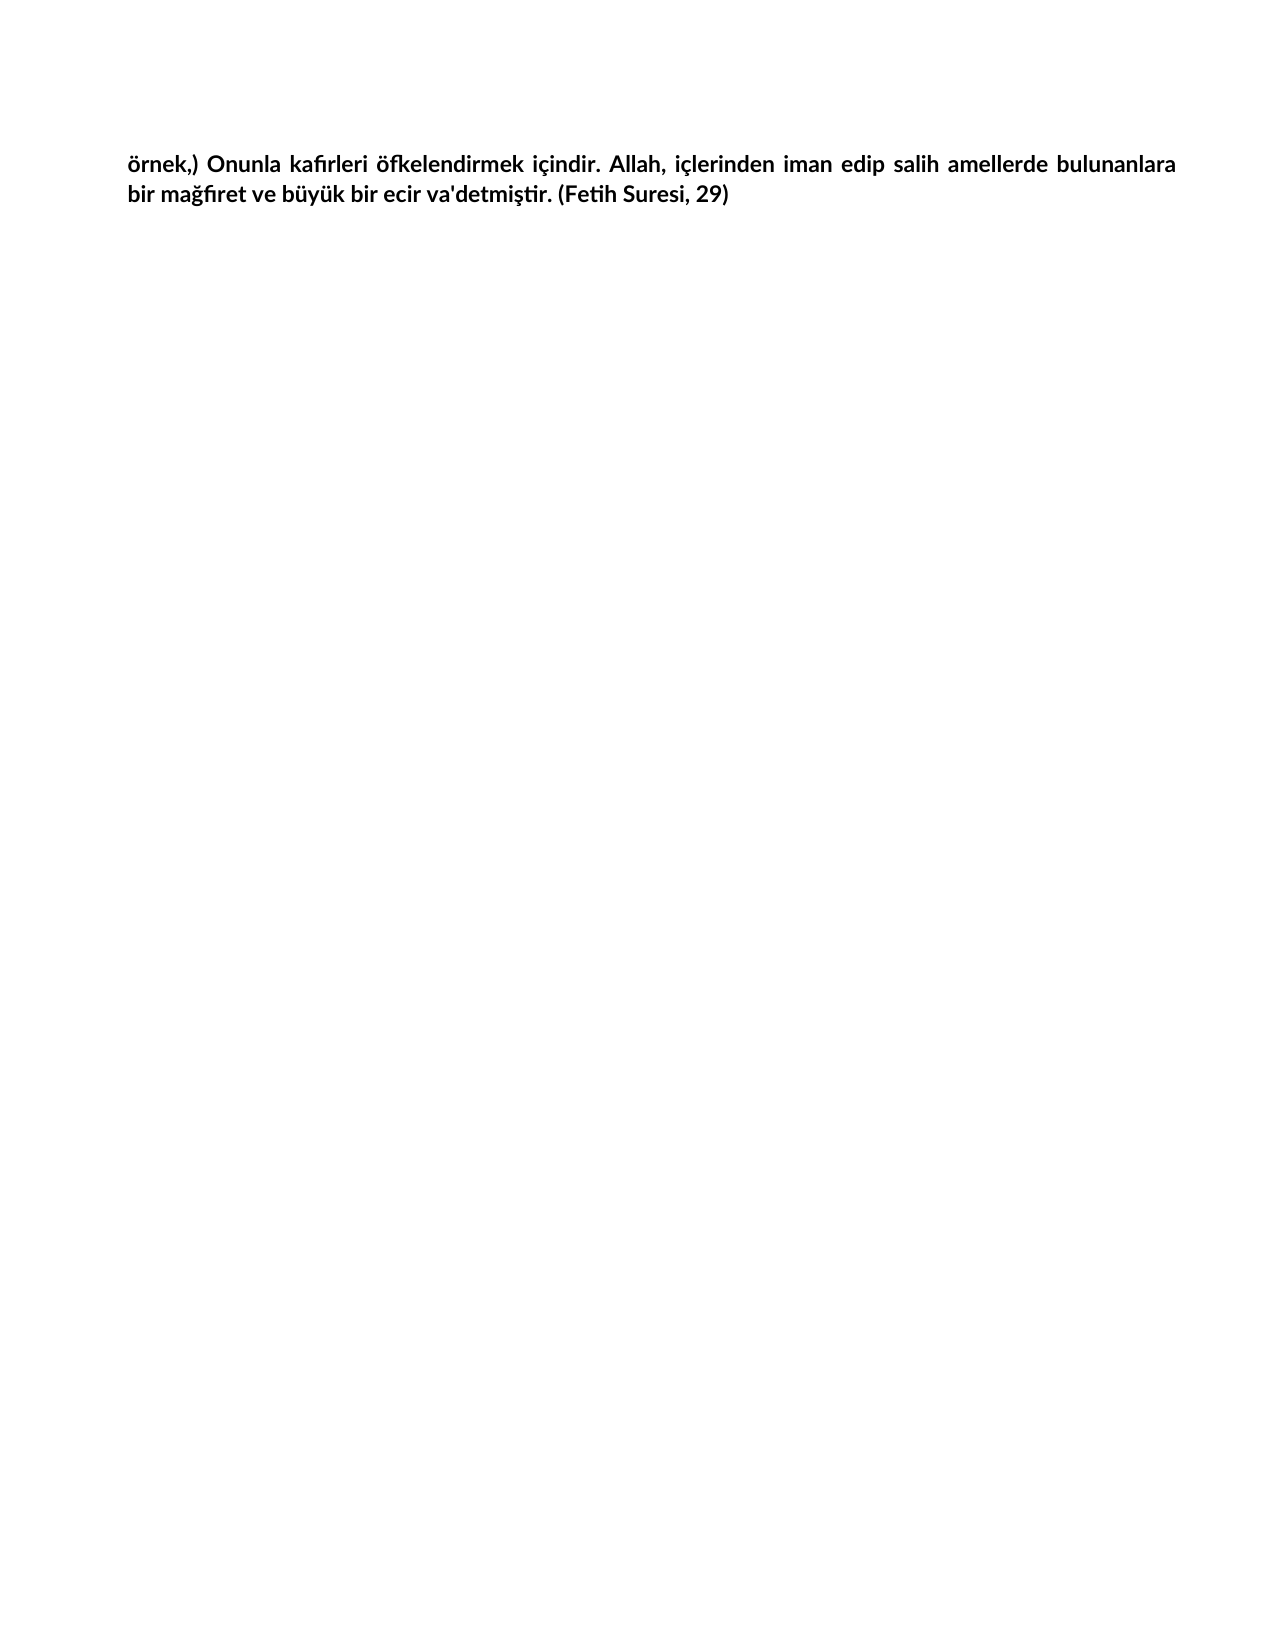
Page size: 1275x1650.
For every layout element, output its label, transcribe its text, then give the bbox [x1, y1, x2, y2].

text örnek,) Onunla kafirleri öfkelendirmek içindir. Allah, içlerinden iman edip salih amellerde bulunanlara bir mağfiret ve büyük bir ecir va'detmiştir. (Fetih Suresi, 29) [127, 150, 1177, 208]
